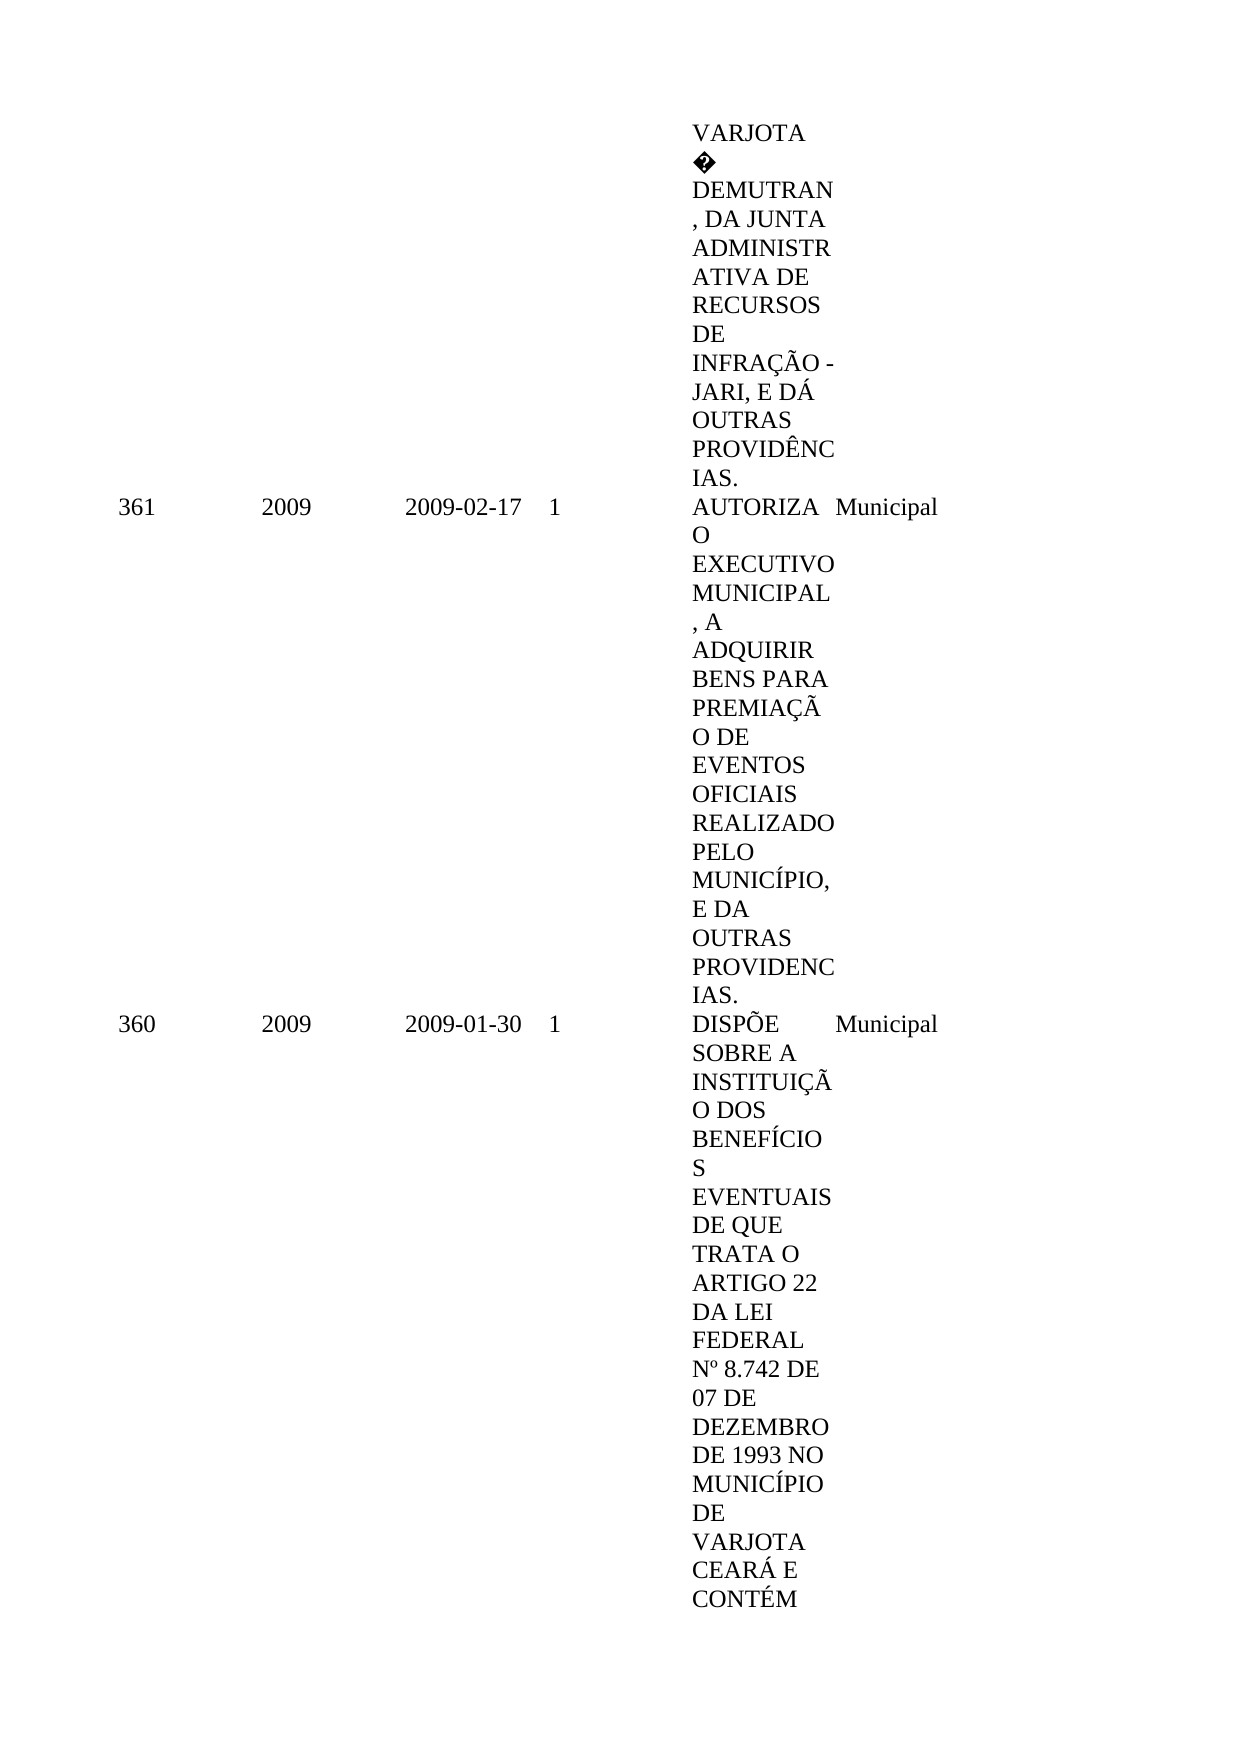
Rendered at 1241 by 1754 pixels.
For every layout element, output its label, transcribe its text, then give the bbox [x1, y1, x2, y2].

table_cell Municipal [835, 492, 979, 1009]
table_cell 2009-01-30 [405, 1009, 548, 1613]
table_cell 2009 [261, 492, 405, 1009]
table_cell [548, 118, 692, 492]
table_cell AUTORIZA O EXECUTIVO MUNICIPAL, A ADQUIRIR BENS PARA PREMIAÇÃO DE EVENTOS OFICIAIS REALIZADO PELO MUNICÍPIO, E DA OUTRAS PROVIDENCIAS. [692, 492, 835, 1009]
table_cell 361 [118, 492, 261, 1009]
table_cell [979, 492, 1122, 1009]
table_cell [405, 118, 548, 492]
table_cell [261, 118, 405, 492]
table_cell [979, 118, 1122, 492]
table_cell VARJOTA � DEMUTRAN, DA JUNTA ADMINISTRATIVA DE RECURSOS DE INFRAÇÃO - JARI, E DÁ OUTRAS PROVIDÊNCIAS. [692, 118, 835, 492]
table_cell [835, 118, 979, 492]
table_cell 360 [118, 1009, 261, 1613]
table_cell 2009 [261, 1009, 405, 1613]
table_cell [118, 118, 261, 492]
table_cell Municipal [835, 1009, 979, 1613]
table_cell 1 [548, 1009, 692, 1613]
table_cell DISPÕE SOBRE A INSTITUIÇÃO DOS BENEFÍCIOS EVENTUAIS DE QUE TRATA O ARTIGO 22 DA LEI FEDERAL Nº 8.742 DE 07 DE DEZEMBRO DE 1993 NO MUNICÍPIO DE VARJOTA CEARÁ E CONTÉM [692, 1009, 835, 1613]
table_cell [979, 1009, 1122, 1613]
table_cell 2009-02-17 [405, 492, 548, 1009]
table_cell 1 [548, 492, 692, 1009]
